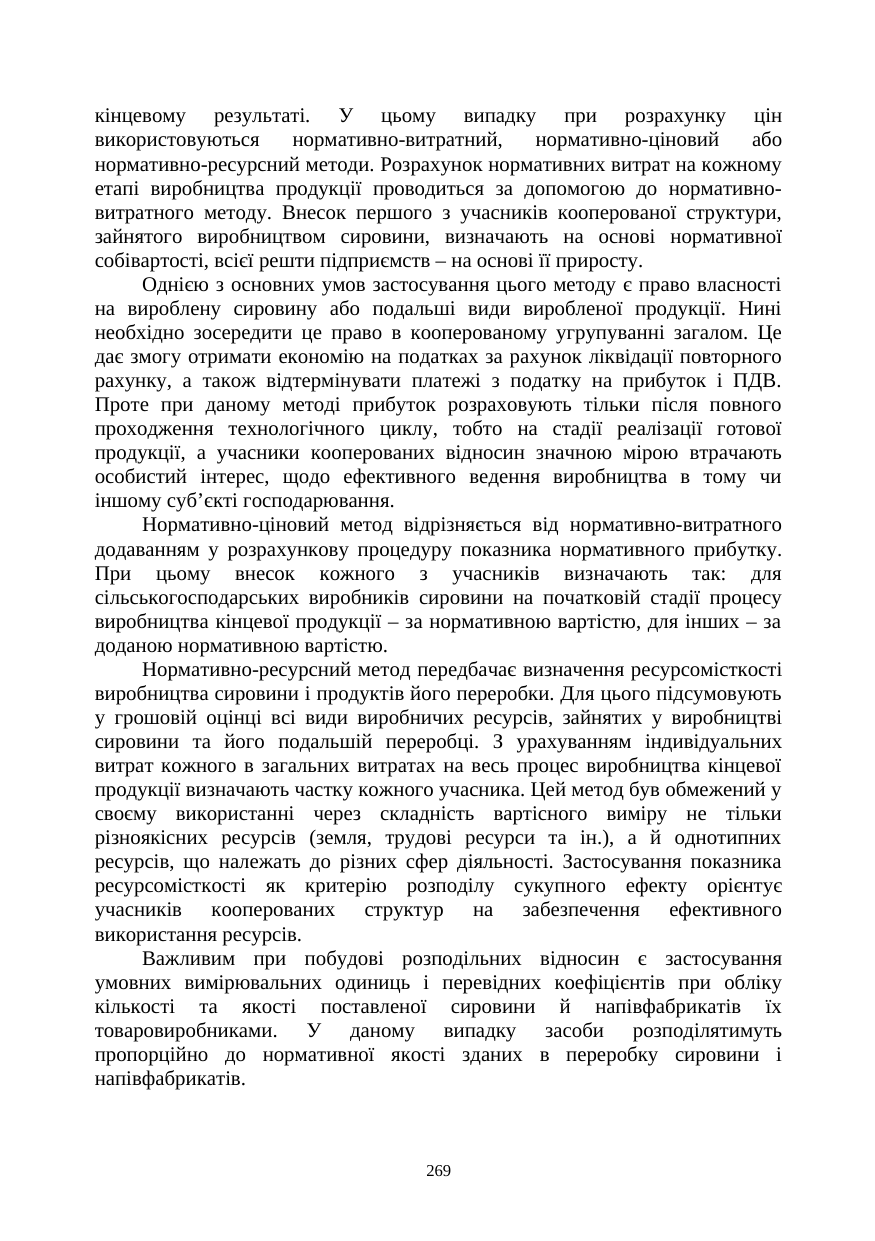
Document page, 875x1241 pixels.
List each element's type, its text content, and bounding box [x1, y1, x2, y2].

text Нормативно-ресурсний метод передбачає визначення ресурсомісткості виробництва сировини і продуктів його переробки. Для цього підсумовують у грошовій оцінці всі види виробничих ресурсів, зайнятих у виробництві сировини та його подальшій переробці. З урахуванням індивідуальних витрат кожного в загальних витратах на весь процес виробництва кінцевої продукції визначають частку кожного учасника. Цей метод був обмежений у своєму використанні через складність вартісного виміру не тільки різноякісних ресурсів (земля, трудові ресурси та ін.), а й однотипних ресурсів, що належать до різних сфер діяльності. Застосування показника ресурсомісткості як критерію розподілу сукупного ефекту орієнтує учасників кооперованих структур на забезпечення ефективного використання ресурсів. [94, 657, 782, 946]
text Однією з основних умов застосування цього методу є право власності на вироблену сировину або подальші види виробленої продукції. Нині необхідно зосередити це право в кооперованому угрупуванні загалом. Це дає змогу отримати економію на податках за рахунок ліквідації повторного рахунку, а також відтермінувати платежі з податку на прибуток і ПДВ. Проте при даному методі прибуток розраховують тільки після повного проходження технологічного циклу, тобто на стадії реалізації готової продукції, а учасники кооперованих відносин значною мірою втрачають особистий інтерес, щодо ефективного ведення виробництва в тому чи іншому суб’єкті господарювання. [94, 272, 782, 512]
text Нормативно-ціновий метод відрізняється від нормативно-витратного додаванням у розрахункову процедуру показника нормативного прибутку. При цьому внесок кожного з учасників визначають так: для сільськогосподарських виробників сировини на початковій стадії процесу виробництва кінцевої продукції – за нормативною вартістю, для інших – за доданою нормативною вартістю. [94, 512, 782, 657]
text Важливим при побудові розподільних відносин є застосування умовних вимірювальних одиниць і перевідних коефіцієнтів при обліку кількості та якості поставленої сировини й напівфабрикатів їх товаровиробниками. У даному випадку засоби розподілятимуть пропорційно до нормативної якості зданих в переробку сировини і напівфабрикатів. [94, 946, 782, 1090]
text кінцевому результаті. У цьому випадку при розрахунку цін використовуються нормативно-витратний, нормативно-ціновий або нормативно-ресурсний методи. Розрахунок нормативних витрат на кожному етапі виробництва продукції проводиться за допомогою до нормативно-витратного методу. Внесок першого з учасників кооперованої структури, зайнятого виробництвом сировини, визначають на основі нормативної собівартості, всієї решти підприємств – на основі її приросту. [94, 103, 782, 272]
